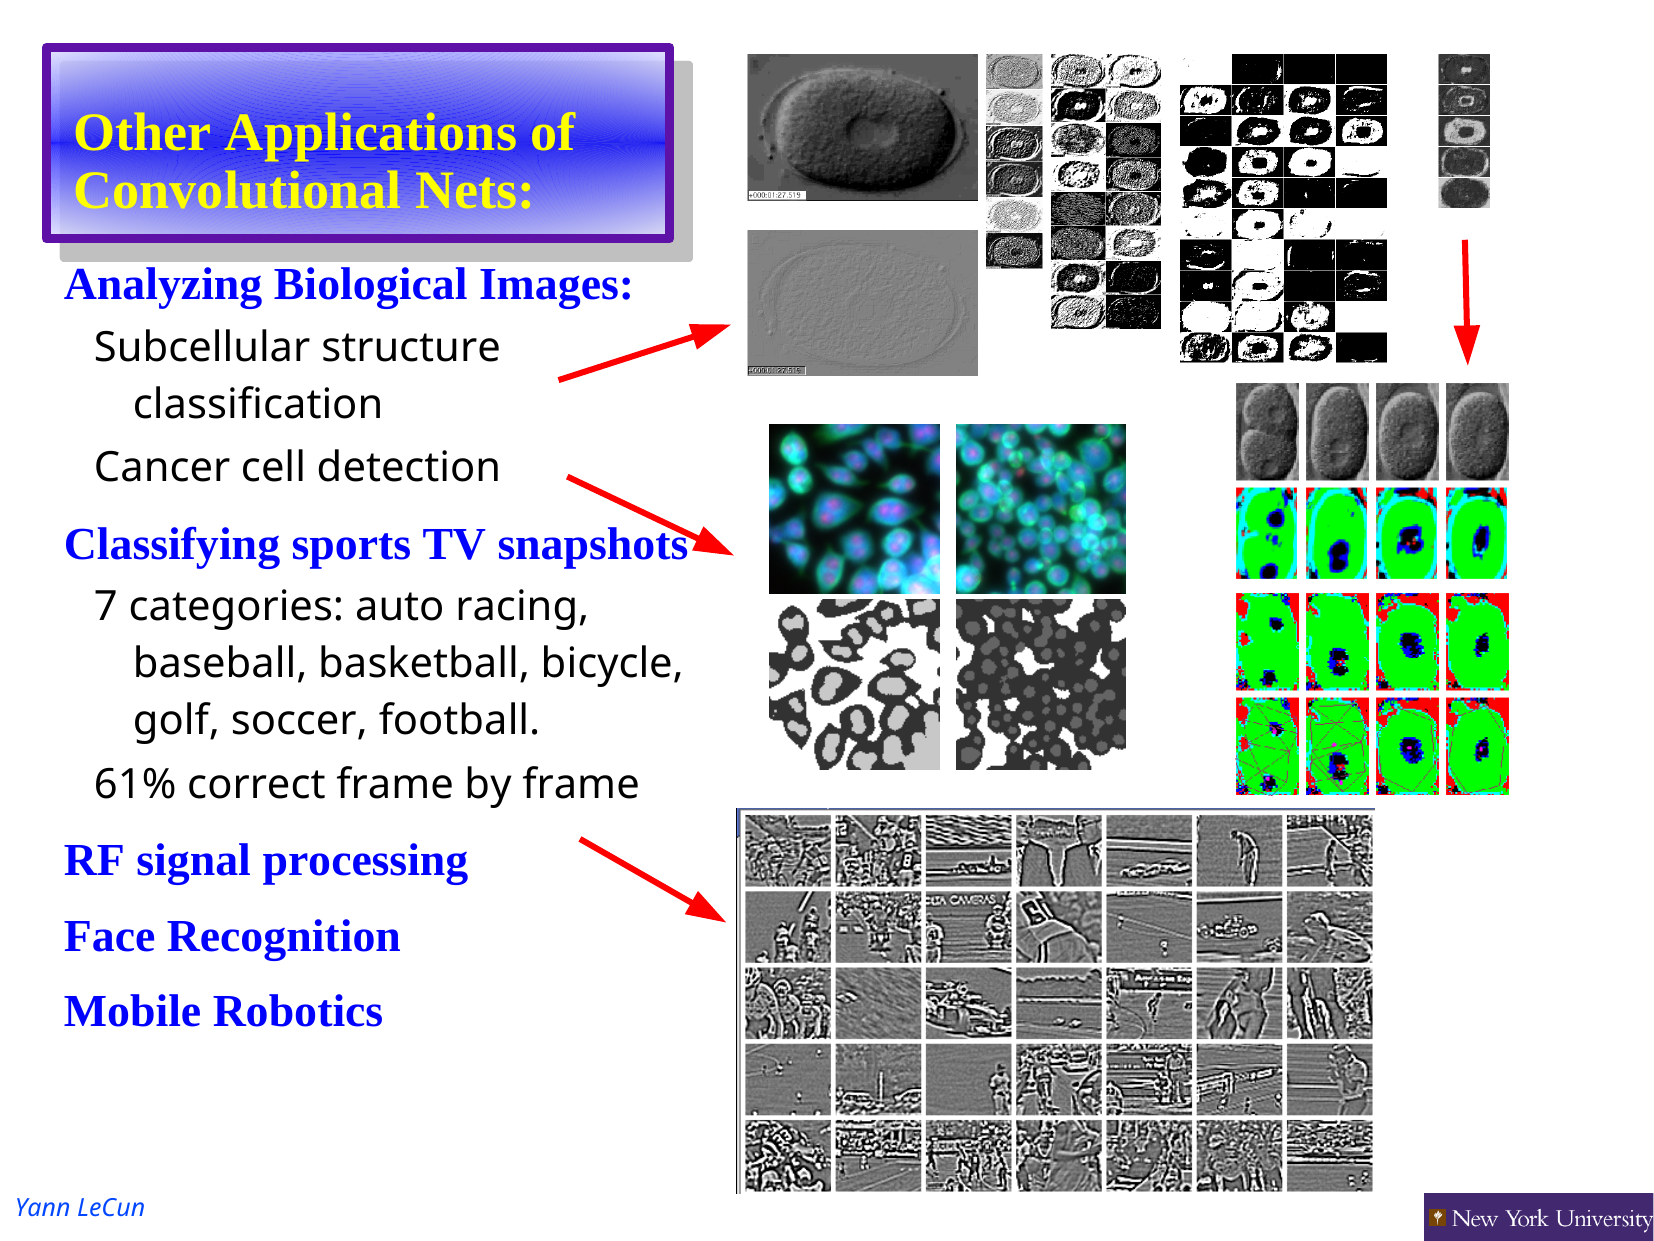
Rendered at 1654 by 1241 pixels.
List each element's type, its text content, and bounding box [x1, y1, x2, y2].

list Analyzing Biological Images: Subcellular structure classification Cancer cell detection Classifying sports TV snapshots 7 categories: auto racing, baseball, basketball, bicycle, golf, soccer, football. 61% correct frame by frame RF signal processing Face Recognition Mobile Robotics [63, 259, 717, 1197]
picture [740, 27, 1511, 796]
picture [1424, 1193, 1654, 1241]
picture [956, 424, 1126, 594]
picture [736, 808, 1375, 1194]
picture [956, 599, 1126, 770]
title Other Applications of Convolutional Nets: [46, 47, 670, 239]
picture [769, 599, 940, 770]
picture [769, 424, 940, 594]
